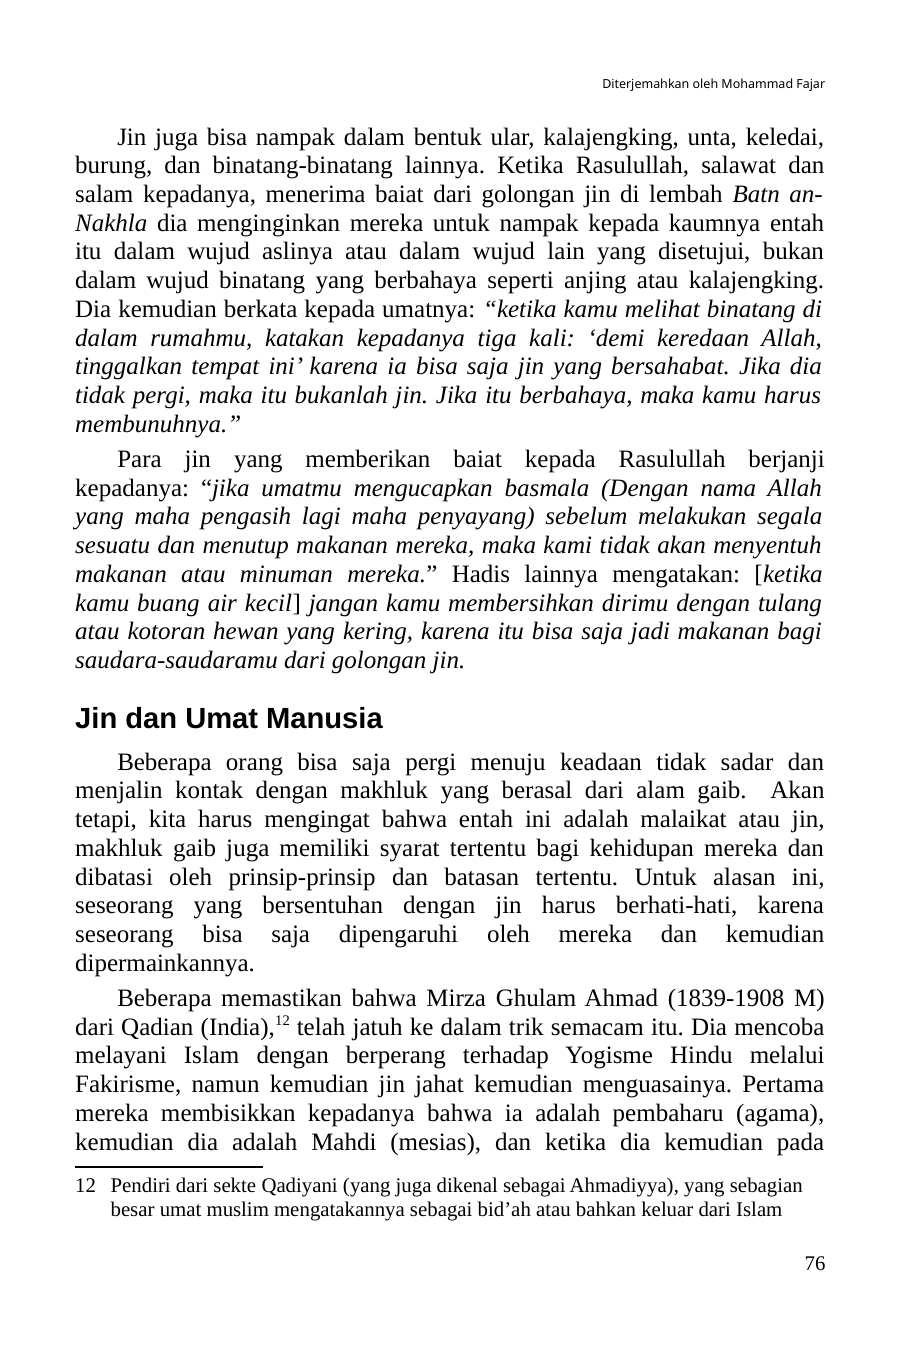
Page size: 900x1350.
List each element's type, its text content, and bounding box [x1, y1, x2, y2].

text Beberapa memastikan bahwa Mirza Ghulam Ahmad (1839-1908 M) dari Qadian (India), telah jatuh ke dalam trik semacam itu. Dia mencoba melayani Islam dengan berperang terhadap Yogisme Hindu melalui Fakirisme, namun kemudian jin jahat kemudian menguasainya. Pertama mereka membisikkan kepadanya bahwa ia adalah pembaharu (agama), kemudian dia adalah Mahdi (mesias), dan ketika dia kemudian pada [75, 983, 825, 1155]
text Pendiri dari sekte Qadiyani (yang juga dikenal sebagai Ahmadiyya), yang sebagian besar umat muslim mengatakannya sebagai bid’ah atau bahkan keluar dari Islam [75, 1173, 825, 1221]
text Jin juga bisa nampak dalam bentuk ular, kalajengking, unta, keledai, burung, dan binatang-binatang lainnya. Ketika Rasulullah, salawat dan salam kepadanya, menerima baiat dari golongan jin di lembah Batn an-Nakhla dia menginginkan mereka untuk nampak kepada kaumnya entah itu dalam wujud aslinya atau dalam wujud lain yang disetujui, bukan dalam wujud binatang yang berbahaya seperti anjing atau kalajengking. Dia kemudian berkata kepada umatnya: “ketika kamu melihat binatang di dalam rumahmu, katakan kepadanya tiga kali: ‘demi keredaan Allah, tinggalkan tempat ini’ karena ia bisa saja jin yang bersahabat. Jika dia tidak pergi, maka itu bukanlah jin. Jika itu berbahaya, maka kamu harus membunuhnya.” [75, 122, 825, 438]
text Beberapa orang bisa saja pergi menuju keadaan tidak sadar dan menjalin kontak dengan makhluk yang berasal dari alam gaib. Akan tetapi, kita harus mengingat bahwa entah ini adalah malaikat atau jin, makhluk gaib juga memiliki syarat tertentu bagi kehidupan mereka dan dibatasi oleh prinsip-prinsip dan batasan tertentu. Untuk alasan ini, seseorang yang bersentuhan dengan jin harus berhati-hati, karena seseorang bisa saja dipengaruhi oleh mereka dan kemudian dipermainkannya. [75, 747, 825, 977]
subtitle Jin dan Umat Manusia [75, 701, 825, 734]
text Para jin yang memberikan baiat kepada Rasulullah berjanji kepadanya: “jika umatmu mengucapkan basmala (Dengan nama Allah yang maha pengasih lagi maha penyayang) sebelum melakukan segala sesuatu dan menutup makanan mereka, maka kami tidak akan menyentuh makanan atau minuman mereka.” Hadis lainnya mengatakan: [ketika kamu buang air kecil] jangan kamu membersihkan dirimu dengan tulang atau kotoran hewan yang kering, karena itu bisa saja jadi makanan bagi saudara-saudaramu dari golongan jin. [75, 444, 825, 674]
